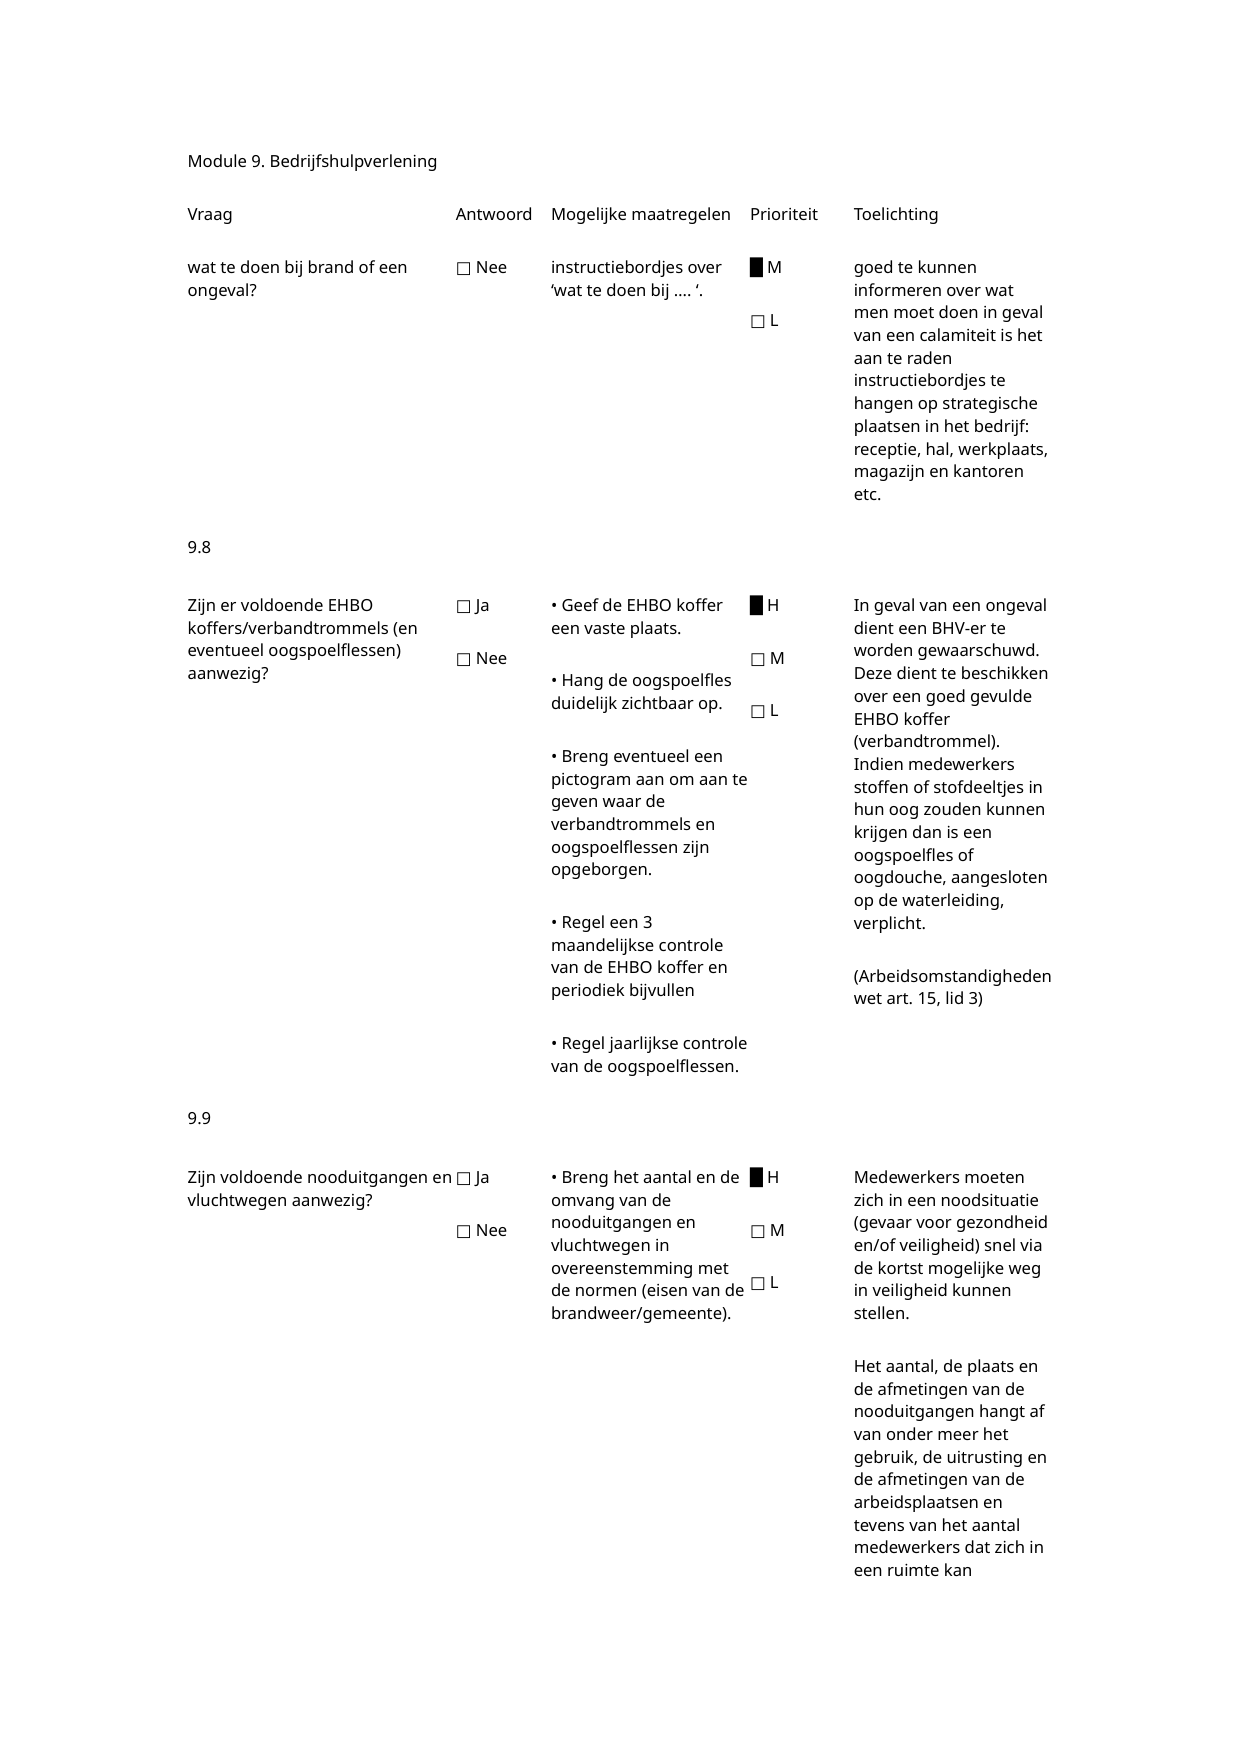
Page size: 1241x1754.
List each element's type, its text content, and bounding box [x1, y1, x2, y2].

table_cell Zijn er voldoende EHBO koffers/verbandtrommels (en eventueel oogspoelflessen) aanwezig? [188, 594, 456, 1107]
table_cell [456, 535, 551, 594]
table_cell █ H □ M □ L [750, 594, 853, 1107]
table_header Module 9. Bedrijfshulpverlening [188, 150, 1053, 203]
table_cell Mogelijke maatregelen [551, 203, 750, 255]
table_cell Antwoord [456, 203, 551, 255]
table_cell □ Nee [456, 255, 551, 535]
table_cell wat te doen bij brand of een ongeval? [188, 255, 456, 535]
table_cell █ M □ L [750, 255, 853, 535]
table_cell 9.8 [188, 535, 456, 594]
table_cell [551, 1107, 750, 1165]
table_cell Vraag [188, 203, 456, 255]
table_cell • Breng het aantal en de omvang van de nooduitgangen en vluchtwegen in overeenstemming met de normen (eisen van de brandweer/gemeente). [551, 1165, 750, 1581]
table_cell Medewerkers moeten zich in een noodsituatie (gevaar voor gezondheid en/of veiligheid) snel via de kortst mogelijke weg in veiligheid kunnen stellen. Het aantal, de plaats en de afmetingen van de nooduitgangen hangt af van onder meer het gebruik, de uitrusting en de afmetingen van de arbeidsplaatsen en tevens van het aantal medewerkers dat zich in een ruimte kan [854, 1165, 1053, 1581]
table_cell goed te kunnen informeren over wat men moet doen in geval van een calamiteit is het aan te raden instructiebordjes te hangen op strategische plaatsen in het bedrijf: receptie, hal, werkplaats, magazijn en kantoren etc. [854, 255, 1053, 535]
table_cell [551, 535, 750, 594]
table_cell □ Ja □ Nee [456, 594, 551, 1107]
table_cell Zijn voldoende nooduitgangen en vluchtwegen aanwezig? [188, 1165, 456, 1581]
table_cell 9.9 [188, 1107, 456, 1165]
table_cell □ Ja □ Nee [456, 1165, 551, 1581]
table_cell Prioriteit [750, 203, 853, 255]
table_cell [854, 1107, 1053, 1165]
table_cell [750, 1107, 853, 1165]
table_cell In geval van een ongeval dient een BHV-er te worden gewaarschuwd. Deze dient te beschikken over een goed gevulde EHBO koffer (verbandtrommel). Indien medewerkers stoffen of stofdeeltjes in hun oog zouden kunnen krijgen dan is een oogspoelfles of oogdouche, aangesloten op de waterleiding, verplicht. (Arbeidsomstandighedenwet art. 15, lid 3) [854, 594, 1053, 1107]
table_cell █ H □ M □ L [750, 1165, 853, 1581]
table_cell [854, 535, 1053, 594]
table_cell • Geef de EHBO koffer een vaste plaats. • Hang de oogspoelfles duidelijk zichtbaar op. • Breng eventueel een pictogram aan om aan te geven waar de verbandtrommels en oogspoelflessen zijn opgeborgen. • Regel een 3 maandelijkse controle van de EHBO koffer en periodiek bijvullen • Regel jaarlijkse controle van de oogspoelflessen. [551, 594, 750, 1107]
table_cell [456, 1107, 551, 1165]
table_cell [750, 535, 853, 594]
table_cell Toelichting [854, 203, 1053, 255]
table_cell instructiebordjes over ‘wat te doen bij …. ‘. [551, 255, 750, 535]
